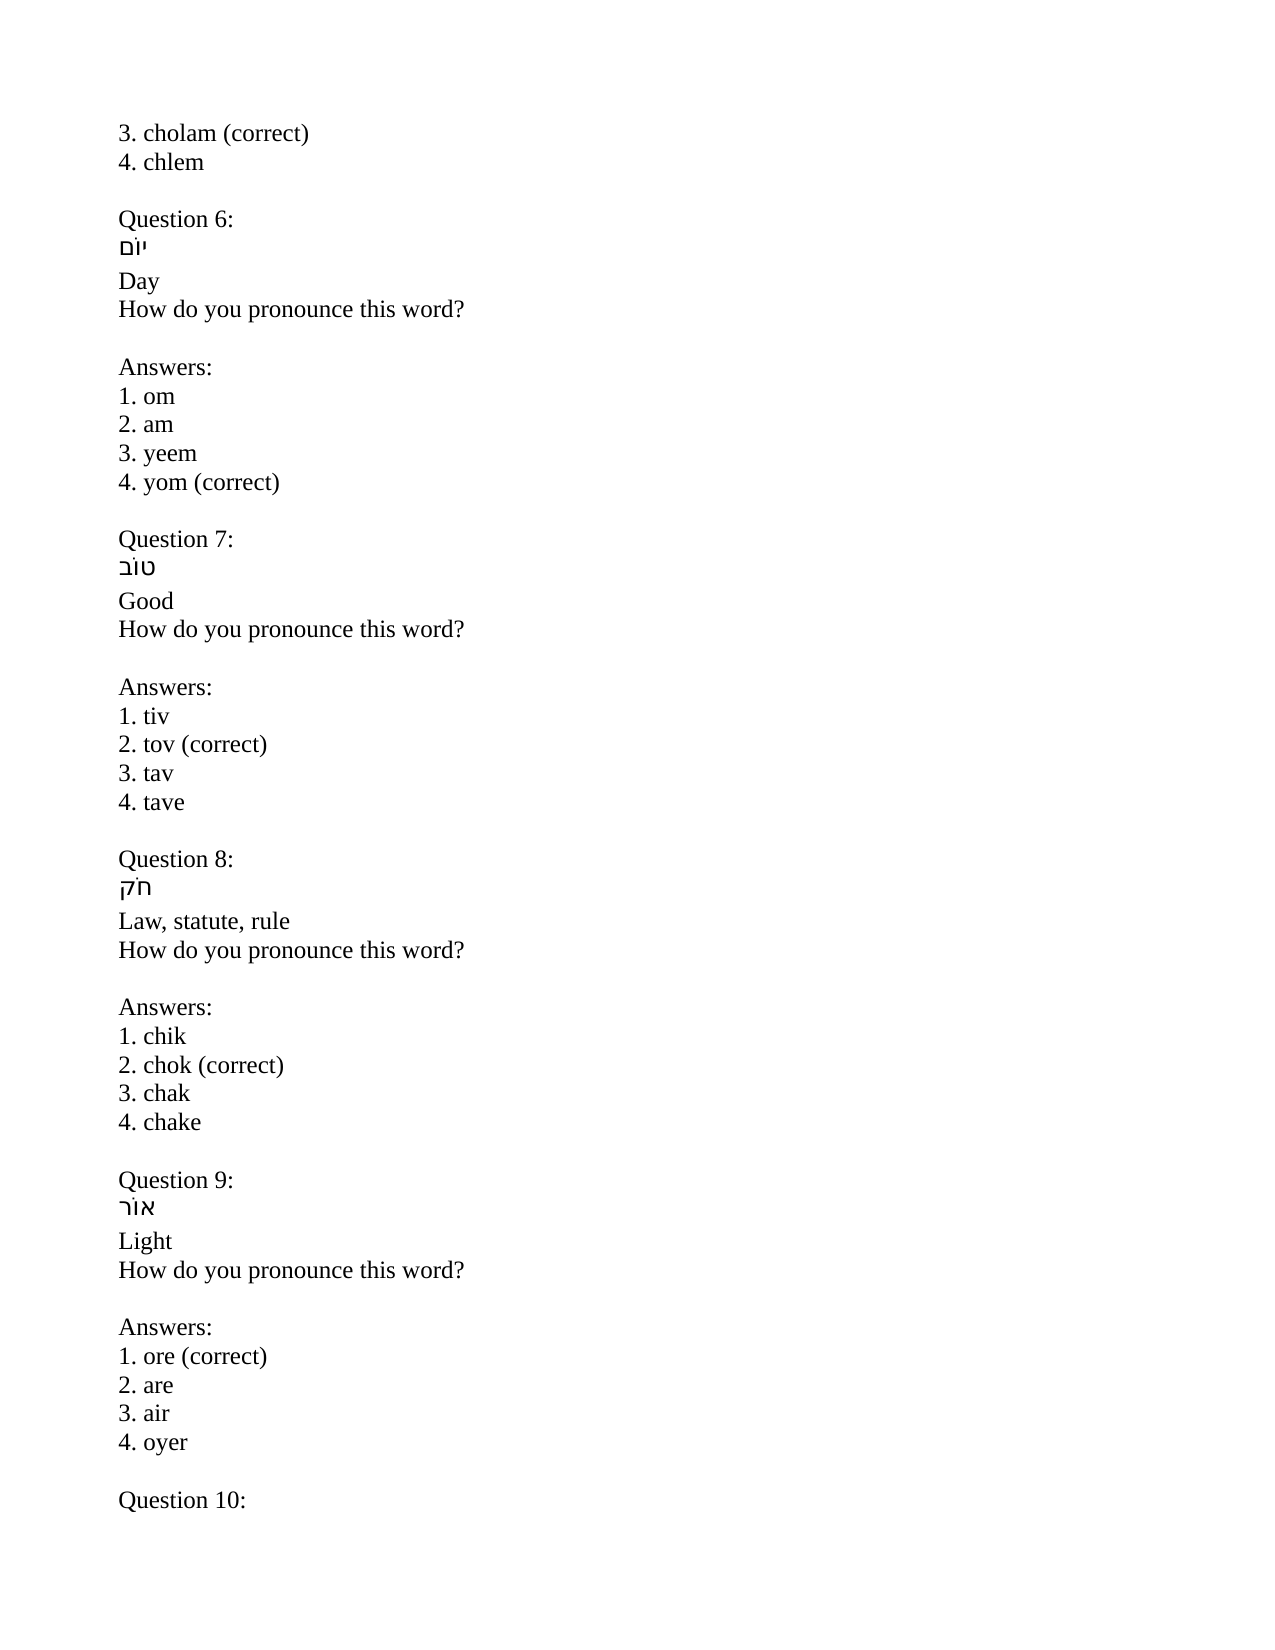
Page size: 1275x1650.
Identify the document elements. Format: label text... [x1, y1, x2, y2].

text 2. are [118, 1370, 1157, 1398]
text Day [118, 266, 1157, 294]
text 2. chok (correct) [118, 1050, 1157, 1078]
text 3. yeem [118, 438, 1157, 467]
text How do you pronounce this word? [118, 1255, 1157, 1283]
text 4. oyer [118, 1427, 1157, 1456]
text Answers: [118, 992, 1157, 1021]
text How do you pronounce this word? [118, 935, 1157, 963]
text יוֹם [118, 233, 1157, 266]
text 4. tave [118, 787, 1157, 816]
text 3. tav [118, 758, 1157, 787]
text How do you pronounce this word? [118, 294, 1157, 323]
text 4. yom (correct) [118, 467, 1157, 496]
text 3. air [118, 1398, 1157, 1427]
text Question 7: [118, 524, 1157, 553]
text 1. tiv [118, 701, 1157, 729]
text Law, statute, rule [118, 906, 1157, 935]
text Answers: [118, 672, 1157, 701]
text 1. ore (correct) [118, 1341, 1157, 1370]
text Question 8: [118, 844, 1157, 873]
text 4. chake [118, 1107, 1157, 1136]
text טוֹב [118, 553, 1157, 586]
text 2. tov (correct) [118, 729, 1157, 758]
text Answers: [118, 1312, 1157, 1341]
text חֹק [118, 873, 1157, 906]
text 3. chak [118, 1078, 1157, 1107]
text Answers: [118, 352, 1157, 381]
text 2. am [118, 409, 1157, 438]
text How do you pronounce this word? [118, 614, 1157, 643]
text Light [118, 1226, 1157, 1255]
text 1. om [118, 381, 1157, 409]
text 1. chik [118, 1021, 1157, 1050]
text 4. chlem [118, 147, 1157, 176]
text 3. cholam (correct) [118, 118, 1157, 147]
text אוֹר [118, 1193, 1157, 1226]
text Good [118, 586, 1157, 614]
text Question 10: [118, 1485, 1157, 1513]
text Question 6: [118, 204, 1157, 233]
text Question 9: [118, 1165, 1157, 1193]
